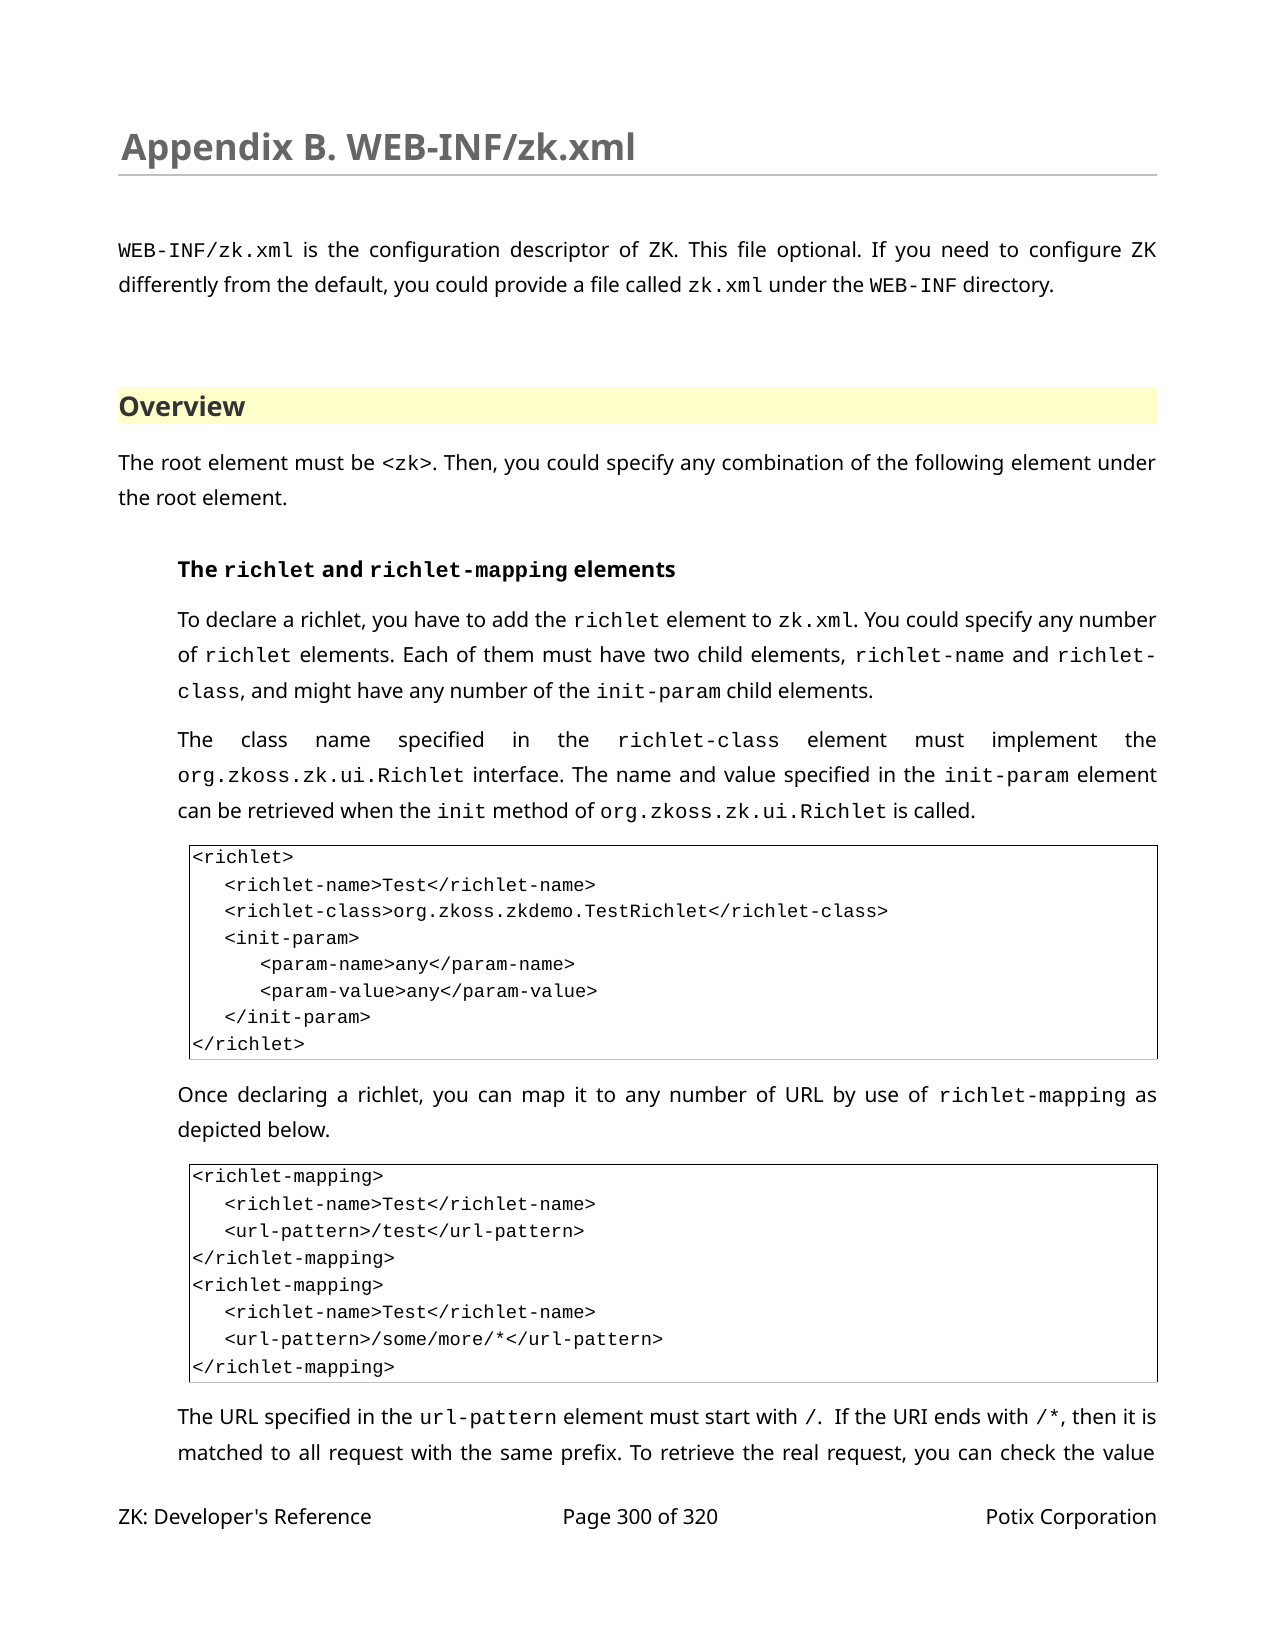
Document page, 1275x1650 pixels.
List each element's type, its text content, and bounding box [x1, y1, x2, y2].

text WEB-INF/zk.xml is the configuration descriptor of ZK. This file optional. If you need to configure ZK differently from the default, you could provide a file called zk.xml under the WEB-INF directory. [118, 235, 1157, 299]
text <richlet-mapping> [190, 1273, 1157, 1297]
text </richlet-mapping> [190, 1354, 1157, 1382]
text <richlet-name>Test</richlet-name> <richlet-class>org.zkoss.zkdemo.TestRichlet</richlet-class> <init-param> <param-name>any</param-name> <param-value>any</param-value> </init-param> </richlet> [190, 872, 1157, 1059]
text <richlet-name>Test</richlet-name> [190, 1300, 1157, 1324]
subtitle The richlet and richlet-mapping elements [177, 554, 1157, 584]
text <richlet> [190, 846, 1157, 869]
text <richlet-mapping> [190, 1165, 1157, 1188]
text Once declaring a richlet, you can map it to any number of URL by use of richlet-mapping as depicted below. [177, 1080, 1157, 1143]
text To declare a richlet, you have to add the richlet element to zk.xml. You could specify any number of richlet elements. Each of them must have two child elements, richlet-name and richlet-class, and might have any number of the init-param child elements. [177, 605, 1157, 704]
text The class name specified in the richlet-class element must implement the org.zkoss.zk.ui.Richlet interface. The name and value specified in the init-param element can be retrieved when the init method of org.zkoss.zk.ui.Richlet is called. [177, 725, 1157, 825]
text </richlet-mapping> [190, 1246, 1157, 1270]
subtitle Overview [118, 387, 1157, 424]
text <url-pattern>/test</url-pattern> [190, 1218, 1157, 1243]
text The root element must be <zk>. Then, you could specify any combination of the following element under the root element. [118, 448, 1157, 512]
text The URL specified in the url-pattern element must start with /. If the URI ends with /*, then it is matched to all request with the same prefix. To retrieve the real request, you can check the value [177, 1402, 1157, 1466]
text <url-pattern>/some/more/*</url-pattern> [190, 1327, 1157, 1352]
text <richlet-name>Test</richlet-name> [190, 1191, 1157, 1216]
subtitle Appendix B. WEB-INF/zk.xml [118, 118, 1157, 174]
